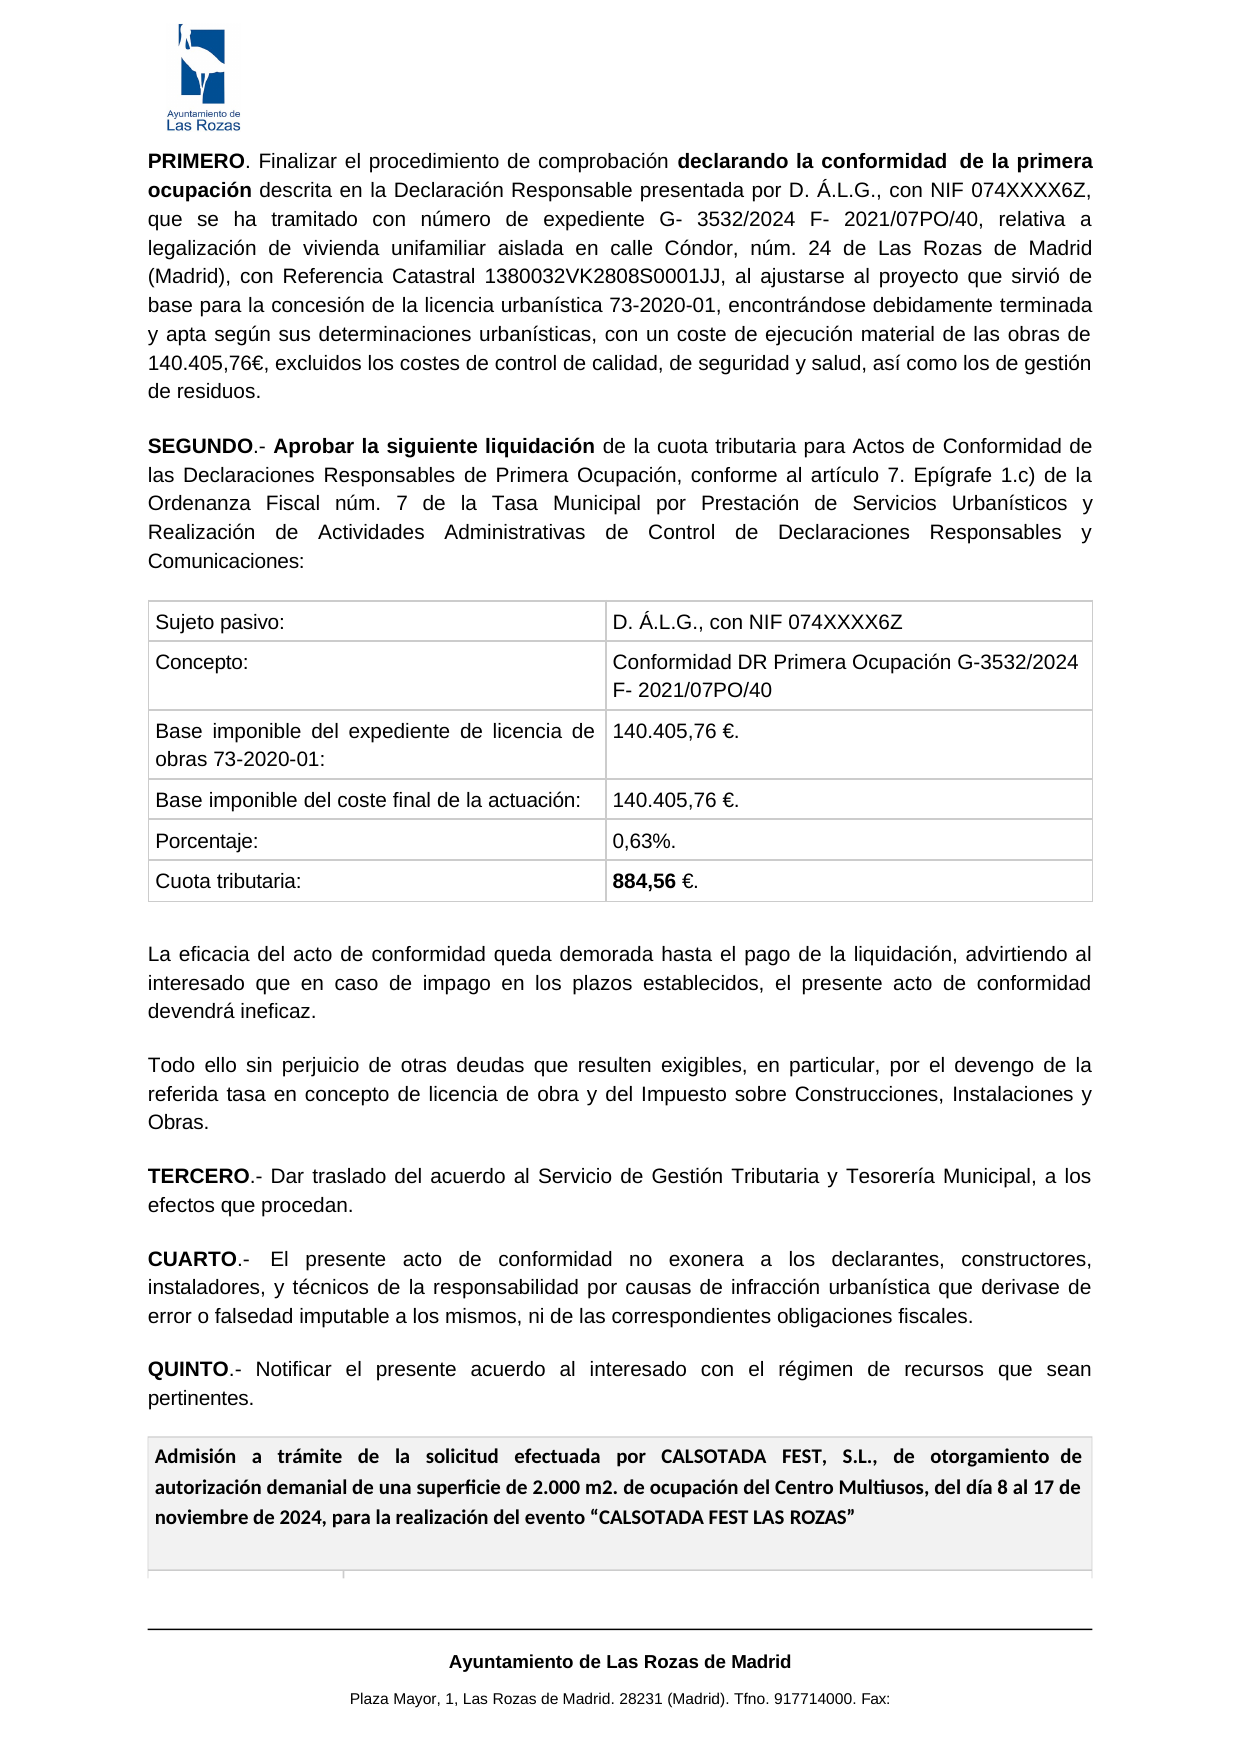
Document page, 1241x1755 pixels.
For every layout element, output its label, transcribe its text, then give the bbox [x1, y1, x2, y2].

table_cell 884,56 €. [607, 861, 1092, 901]
text CUARTO.- El presente acto de conformidad no exonera a los declarantes, constructores, instaladores, y técnicos de la responsabilidad por causas de infracción urbanística que derivase de error o falsedad imputable a los mismos, ni de las correspondientes obligaciones fiscales. [148, 1246, 1093, 1328]
table_cell Conformidad DR Primera Ocupación G-3532/2024 F- 2021/07PO/40 [607, 642, 1092, 709]
text SEGUNDO.- Aprobar la siguiente liquidación de la cuota tributaria para Actos de Conformidad de las Declaraciones Responsables de Primera Ocupación, conforme al artículo 7. Epígrafe 1.c) de la Ordenanza Fiscal núm. 7 de la Tasa Municipal por Prestación de Servicios Urbanísticos y Realización de Actividades Administrativas de Control de Declaraciones Responsables y Comunicaciones: [148, 434, 1093, 573]
text TERCERO.- Dar traslado del acuerdo al Servicio de Gestión Tributaria y Tesorería Municipal, a los efectos que procedan. [148, 1164, 1093, 1217]
table_cell Cuota tributaria: [149, 861, 605, 901]
text La eficacia del acto de conformidad queda demorada hasta el pago de la liquidación, advirtiendo al interesado que en caso de impago en los plazos establecidos, el presente acto de conformidad devendrá ineficaz. [148, 942, 1093, 1023]
table_cell Concepto: [149, 642, 605, 709]
table_cell Base imponible del expediente de licencia de obras 73-2020-01: [149, 711, 605, 778]
table_cell Base imponible del coste final de la actuación: [149, 780, 605, 818]
text PRIMERO. Finalizar el procedimiento de comprobación declarando la conformidad de la primera ocupación descrita en la Declaración Responsable presentada por D. Á.L.G., con NIF 074XXXX6Z, que se ha tramitado con número de expediente G- 3532/2024 F- 2021/07PO/40, relativa a legalización de vivienda unifamiliar aislada en calle Cóndor, núm. 24 de Las Rozas de Madrid (Madrid), con Referencia Catastral 1380032VK2808S0001JJ, al ajustarse al proyecto que sirvió de base para la concesión de la licencia urbanística 73-2020-01, encontrándose debidamente terminada y apta según sus determinaciones urbanísticas, con un coste de ejecución material de las obras de 140.405,76€, excluidos los costes de control de calidad, de seguridad y salud, así como los de gestión de residuos. [148, 149, 1093, 403]
table_cell 140.405,76 €. [607, 711, 1092, 778]
table_header D. Á.L.G., con NIF 074XXXX6Z [607, 602, 1092, 640]
table_cell 0,63%. [607, 820, 1092, 859]
table_cell Porcentaje: [149, 820, 605, 859]
table_header Sujeto pasivo: [149, 602, 605, 640]
text QUINTO.- Notificar el presente acuerdo al interesado con el régimen de recursos que sean pertinentes. [148, 1357, 1093, 1410]
text Todo ello sin perjuicio de otras deudas que resulten exigibles, en particular, por el devengo de la referida tasa en concepto de licencia de obra y del Impuesto sobre Construcciones, Instalaciones y Obras. [148, 1053, 1093, 1134]
table_cell 140.405,76 €. [607, 780, 1092, 818]
